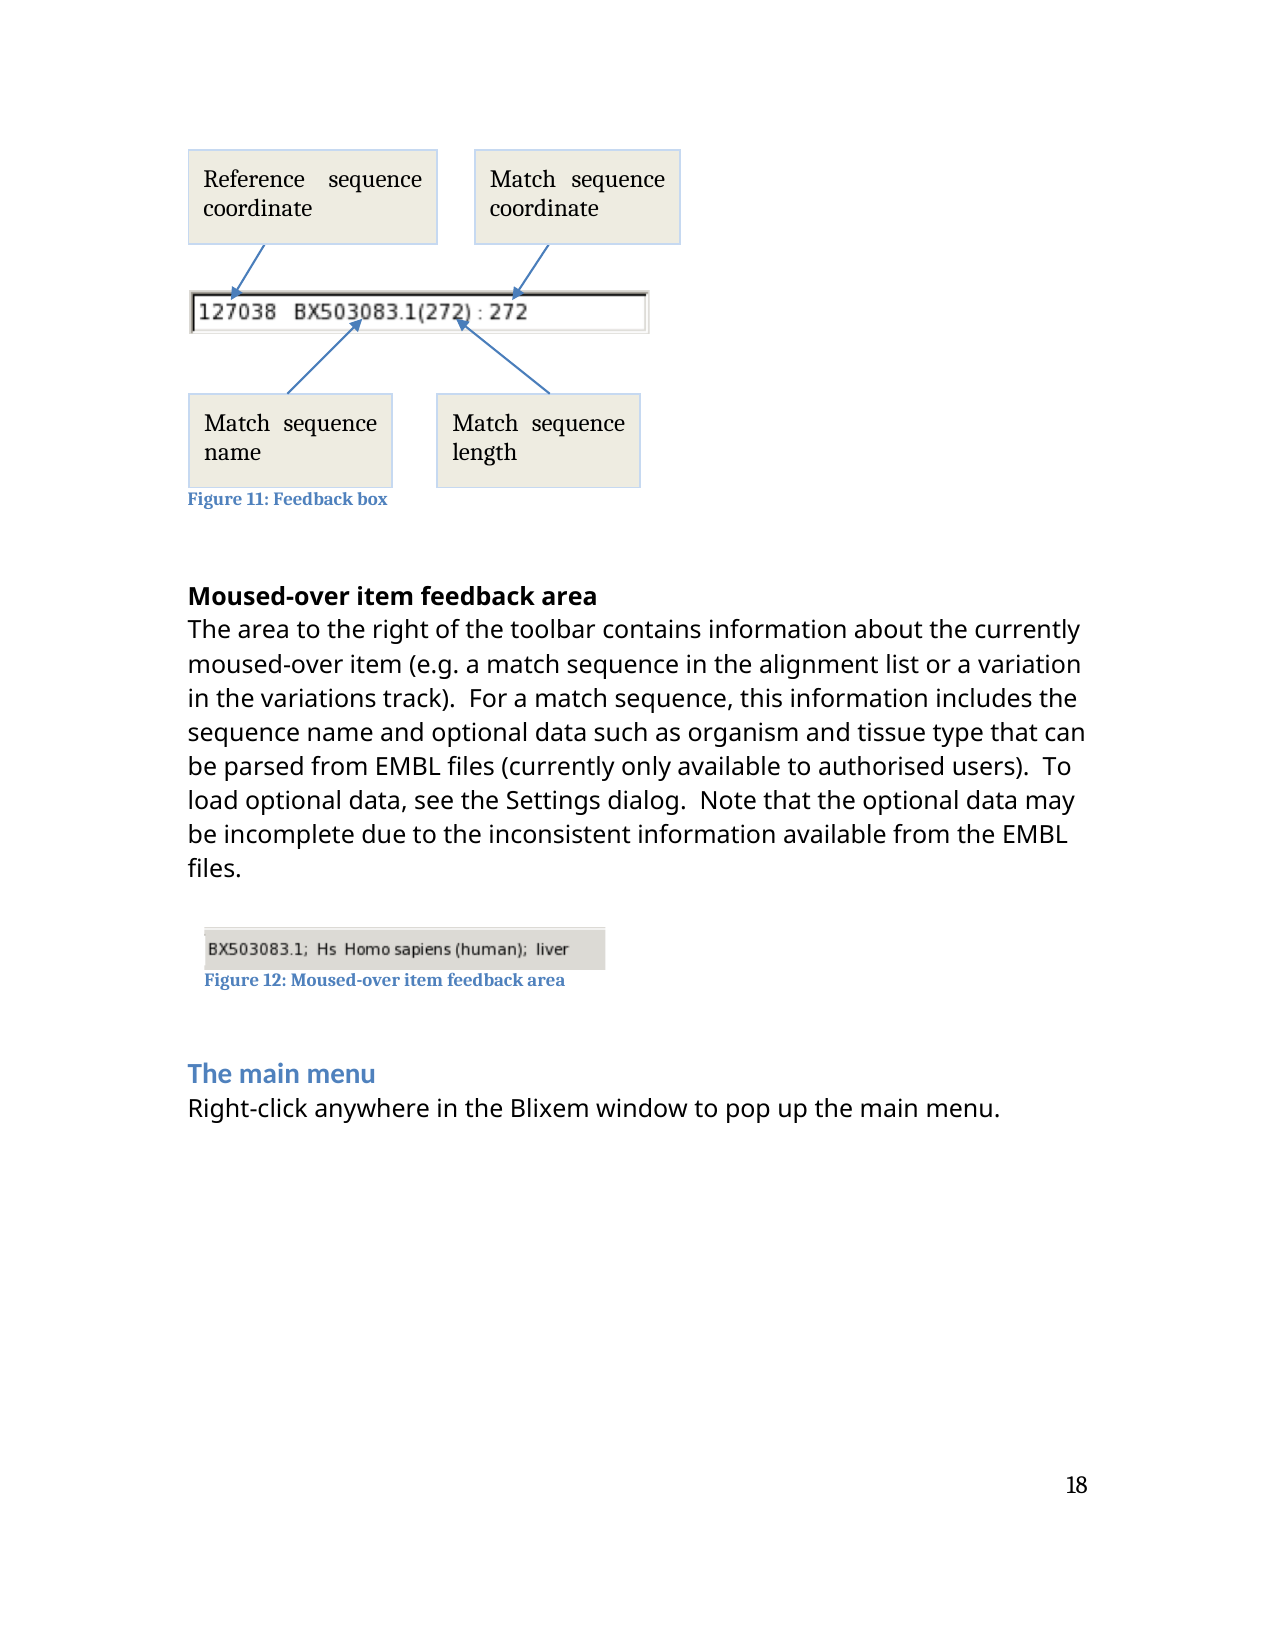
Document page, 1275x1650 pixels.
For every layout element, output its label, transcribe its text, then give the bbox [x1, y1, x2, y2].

text The area to the right of the toolbar contains information about the currently moused-over item (e.g. a match sequence in the alignment list or a variation in the variations track). For a match sequence, this information includes the sequence name and optional data such as organism and tissue type that can be parsed from EMBL files (currently only available to authorised users). To load optional data, see the Settings dialog. Note that the optional data may be incomplete due to the inconsistent information available from the EMBL files. [187, 612, 1087, 885]
text Figure 11: Feedback box [187, 150, 681, 510]
picture [204, 927, 606, 970]
text Right-click anywhere in the Blixem window to pop up the main menu. [187, 1091, 1087, 1125]
text Figure 12: Moused-over item feedback area [204, 970, 605, 991]
text Moused-over item feedback area [187, 578, 1087, 612]
subtitle The main menu [187, 1055, 1087, 1091]
picture [188, 290, 650, 334]
